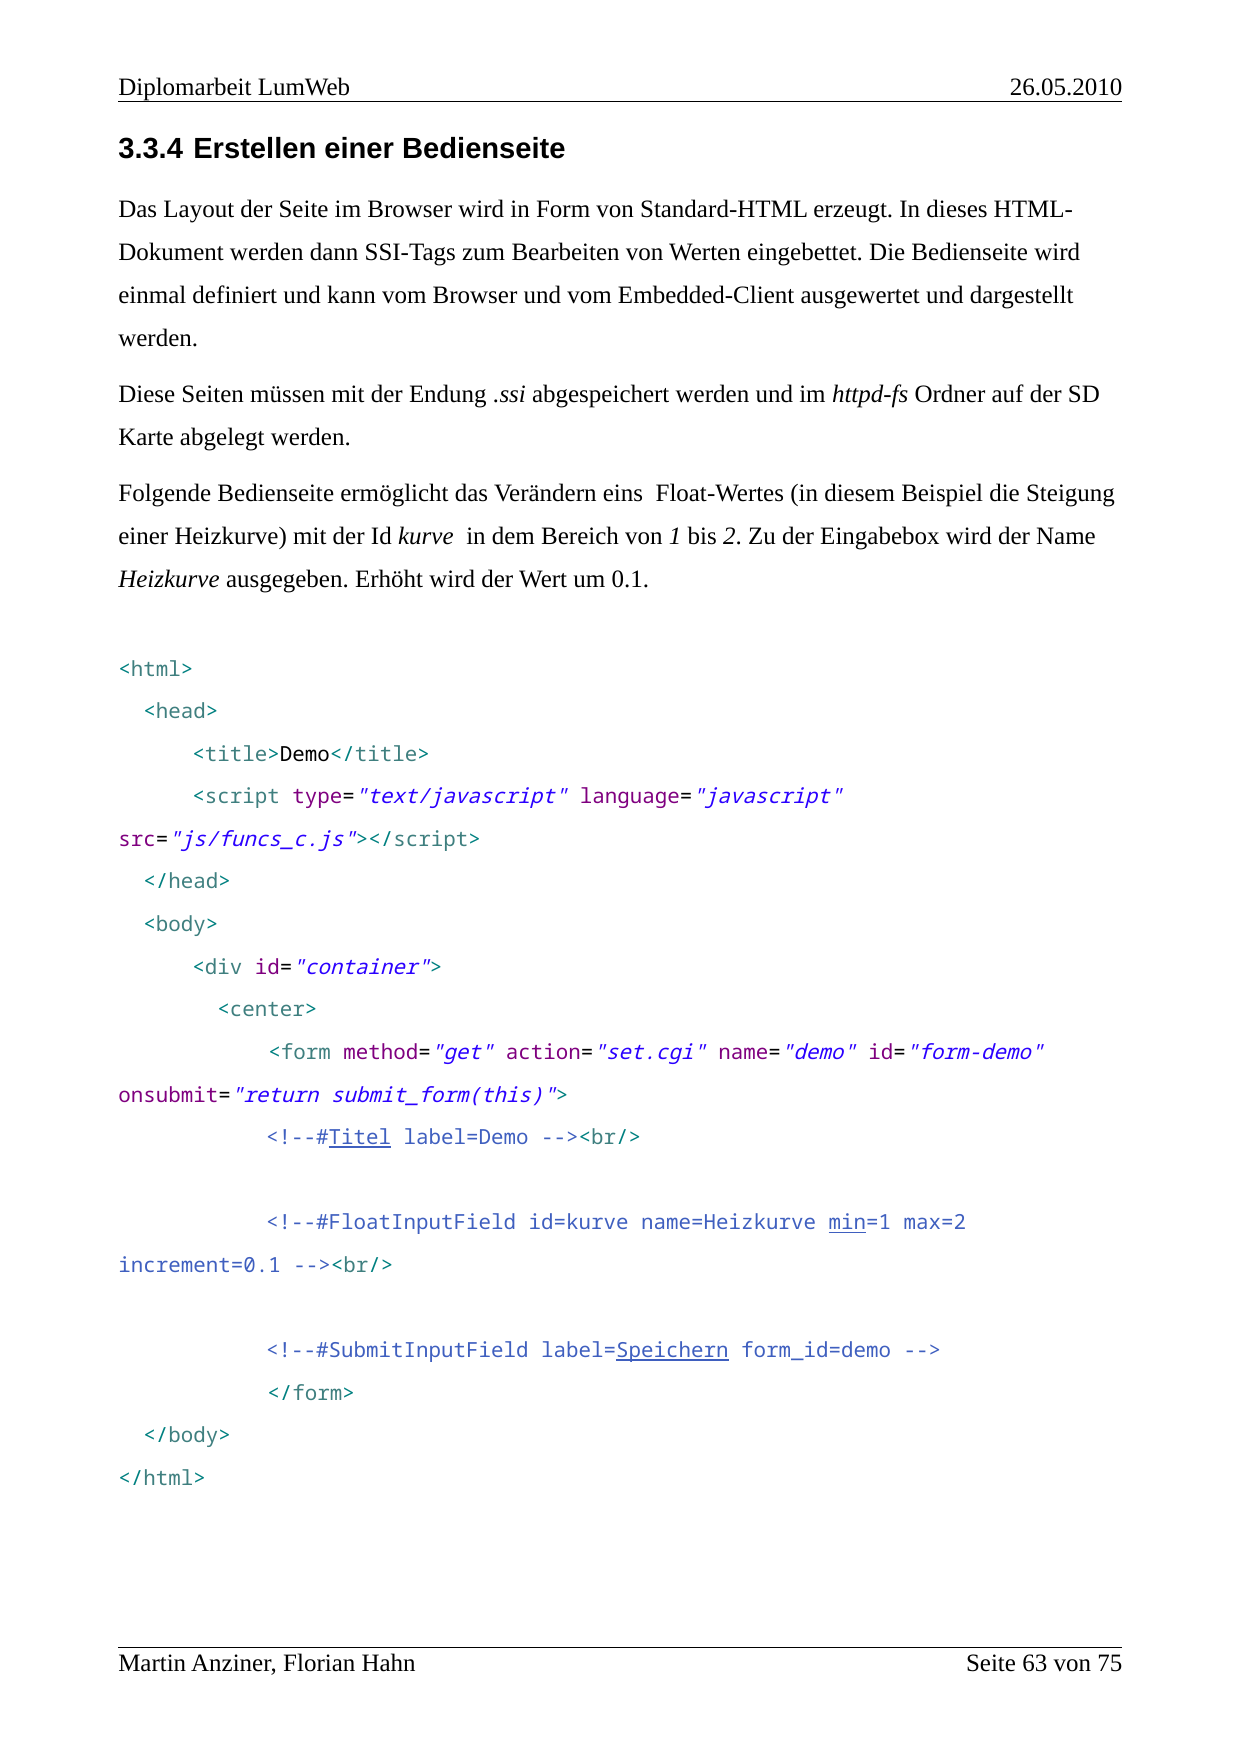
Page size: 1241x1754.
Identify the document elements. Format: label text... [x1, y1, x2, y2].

text Das Layout der Seite im Browser wird in Form von Standard-HTML erzeugt. In dieses HTML-Dokument werden dann SSI-Tags zum Bearbeiten von Werten eingebettet. Die Bedienseite wird einmal definiert und kann vom Browser und vom Embedded-Client ausgewertet und dargestellt werden. [118, 194, 1122, 352]
text </form> [118, 1378, 1122, 1406]
text <head> [118, 696, 1122, 725]
text <div id="container"> [118, 952, 1122, 980]
text </head> [118, 867, 1122, 895]
text <script type="text/javascript" language="javascript" src="js/funcs_c.js"></script> [118, 781, 1122, 852]
text <!--#FloatInputField id=kurve name=Heizkurve min=1 max=2 increment=0.1 --><br/> [118, 1207, 1122, 1278]
text <html> [118, 654, 1122, 682]
subtitle Erstellen einer Bedienseite [118, 131, 1122, 165]
text <center> [118, 994, 1122, 1023]
text <title>Demo</title> [118, 739, 1122, 767]
text <!--#SubmitInputField label=Speichern form_id=demo --> [118, 1335, 1122, 1364]
text <!--#Titel label=Demo --><br/> [118, 1122, 1122, 1151]
text Diese Seiten müssen mit der Endung .ssi abgespeichert werden und im httpd-fs Ordner auf der SD Karte abgelegt werden. [118, 379, 1122, 451]
text </html> [118, 1463, 1122, 1492]
text Folgende Bedienseite ermöglicht das Verändern eins Float-Wertes (in diesem Beispiel die Steigung einer Heizkurve) mit der Id kurve in dem Bereich von 1 bis 2. Zu der Eingabebox wird der Name Heizkurve ausgegeben. Erhöht wird der Wert um 0.1. [118, 478, 1122, 593]
text <form method="get" action="set.cgi" name="demo" id="form-demo" onsubmit="return submit_form(this)"> [118, 1037, 1122, 1108]
text </body> [118, 1421, 1122, 1449]
text <body> [118, 909, 1122, 938]
